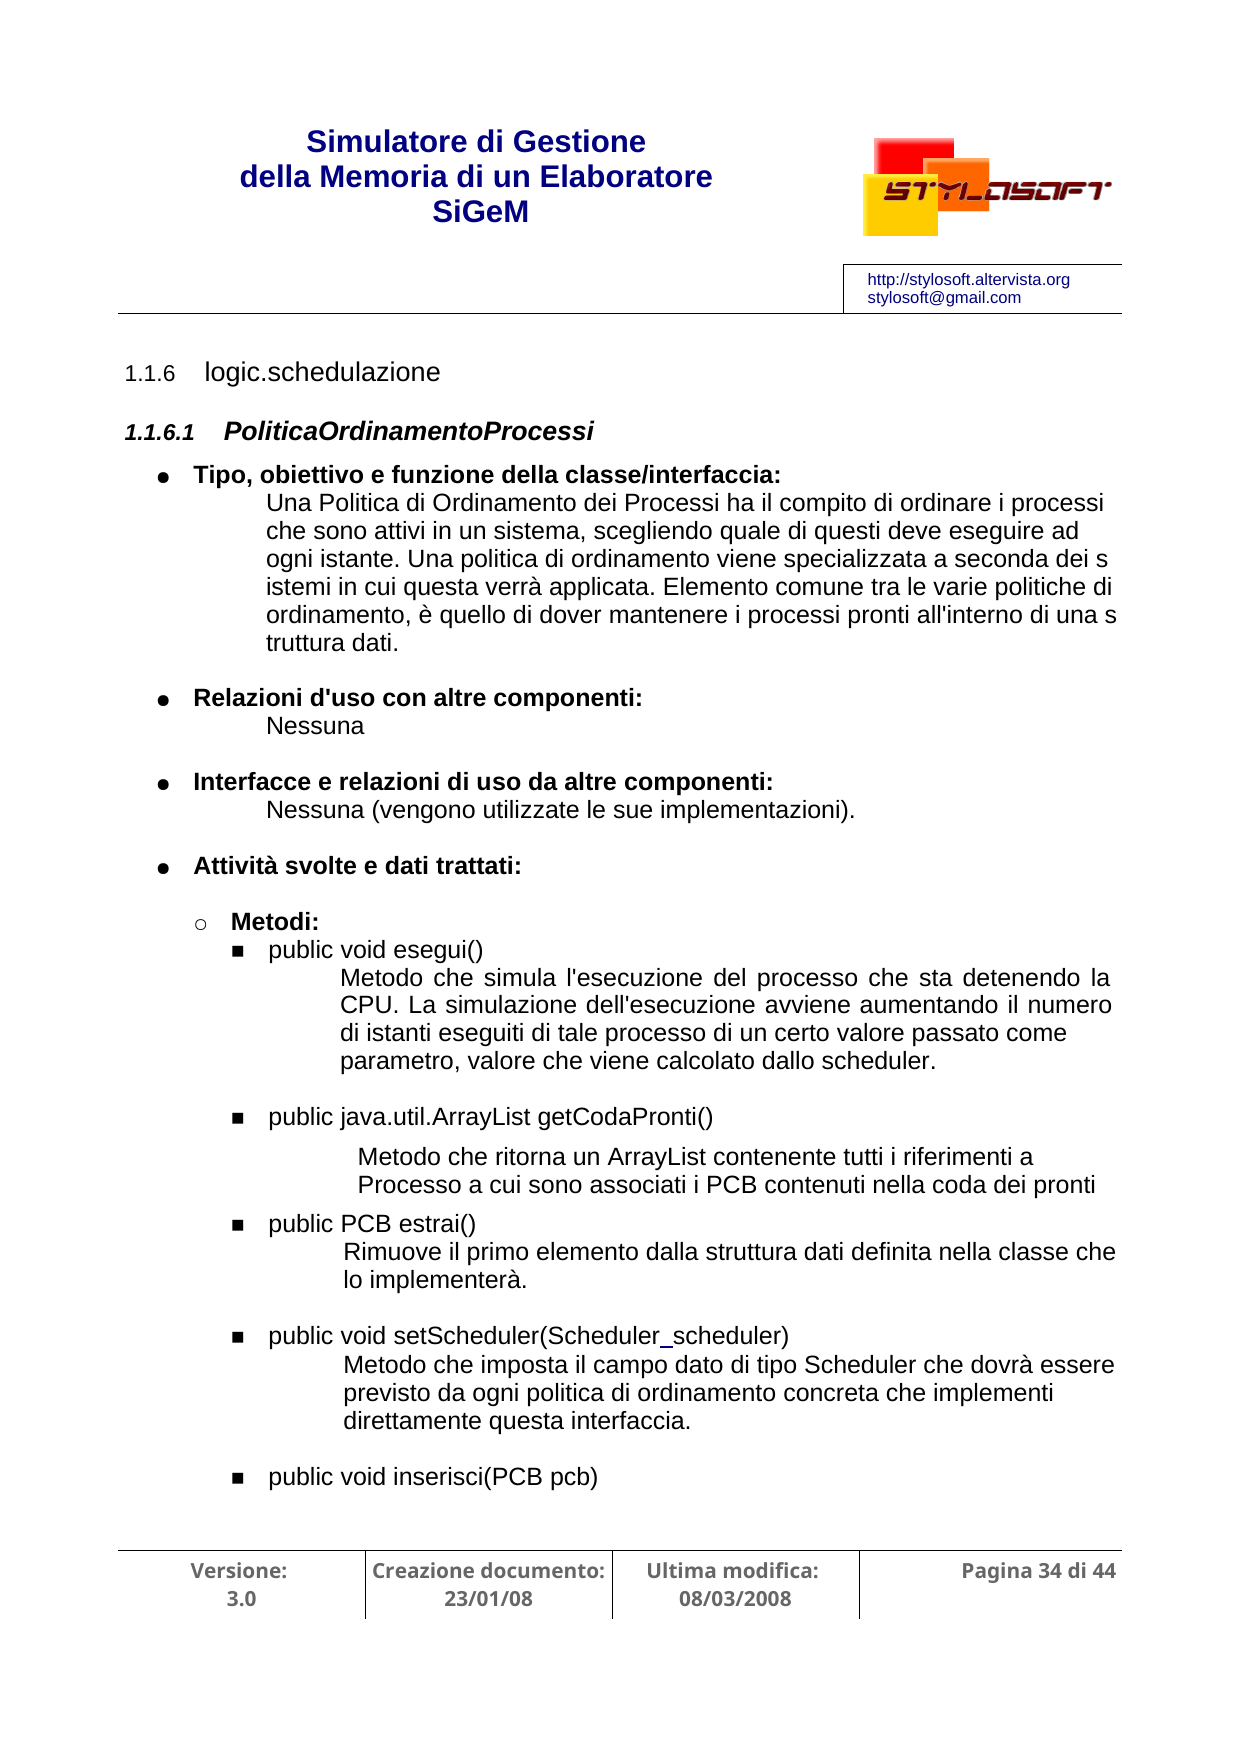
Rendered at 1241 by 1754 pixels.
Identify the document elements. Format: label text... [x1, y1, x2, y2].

list public void setScheduler(Scheduler scheduler) [231, 1322, 1122, 1351]
list Metodo che imposta il campo dato di tipo Scheduler che dovrà essere previsto da ogni politica di ordinamento concreta che implementi direttamente questa interfaccia. [306, 1351, 1122, 1434]
subtitle PoliticaOrdinamentoProcessi [118, 416, 1122, 446]
list Relazioni d'uso con altre componenti: [156, 684, 1122, 712]
list Una Politica di Ordinamento dei Processi ha il compito di ordinare i processi che sono attivi in un sistema, scegliendo quale di questi deve eseguire ad ogni istante. Una politica di ordinamento viene specializzata a seconda dei s istemi in cui questa verrà applicata. Elemento comune tra le varie politiche di ordinamento, è quello di dover mantenere i processi pronti all'interno di una s truttura dati. [156, 489, 1122, 656]
text Metodo che ritorna un ArrayList contenente tutti i riferimenti a Processo a cui sono associati i PCB contenuti nella coda dei pronti [136, 1143, 1104, 1198]
list Nessuna [156, 712, 1122, 740]
list Attività svolte e dati trattati: [156, 852, 1122, 880]
list Nessuna (vengono utilizzate le sue implementazioni). [156, 796, 1122, 824]
subtitle logic.schedulazione [118, 357, 1122, 387]
list Interfacce e relazioni di uso da altre componenti: [156, 768, 1122, 796]
text Metodo che simula l'esecuzione del processo che sta detenendo la CPU. La simulazione dell'esecuzione avviene aumentando il numero di istanti eseguiti di tale processo di un certo valore passato come parametro, valore che viene calcolato dallo scheduler. [118, 963, 1122, 1075]
list public void inserisci(PCB pcb) [231, 1462, 1122, 1490]
list public void esegui() [231, 936, 1122, 963]
list Tipo, obiettivo e funzione della classe/interfaccia: [156, 461, 1122, 489]
list public java.util.ArrayList getCodaPronti() [231, 1103, 1122, 1131]
list public PCB estrai() [231, 1210, 1122, 1238]
list Rimuove il primo elemento dalla struttura dati definita nella classe che lo implementerà. [306, 1238, 1122, 1294]
picture [848, 123, 1117, 247]
list Metodi: [193, 908, 1122, 936]
